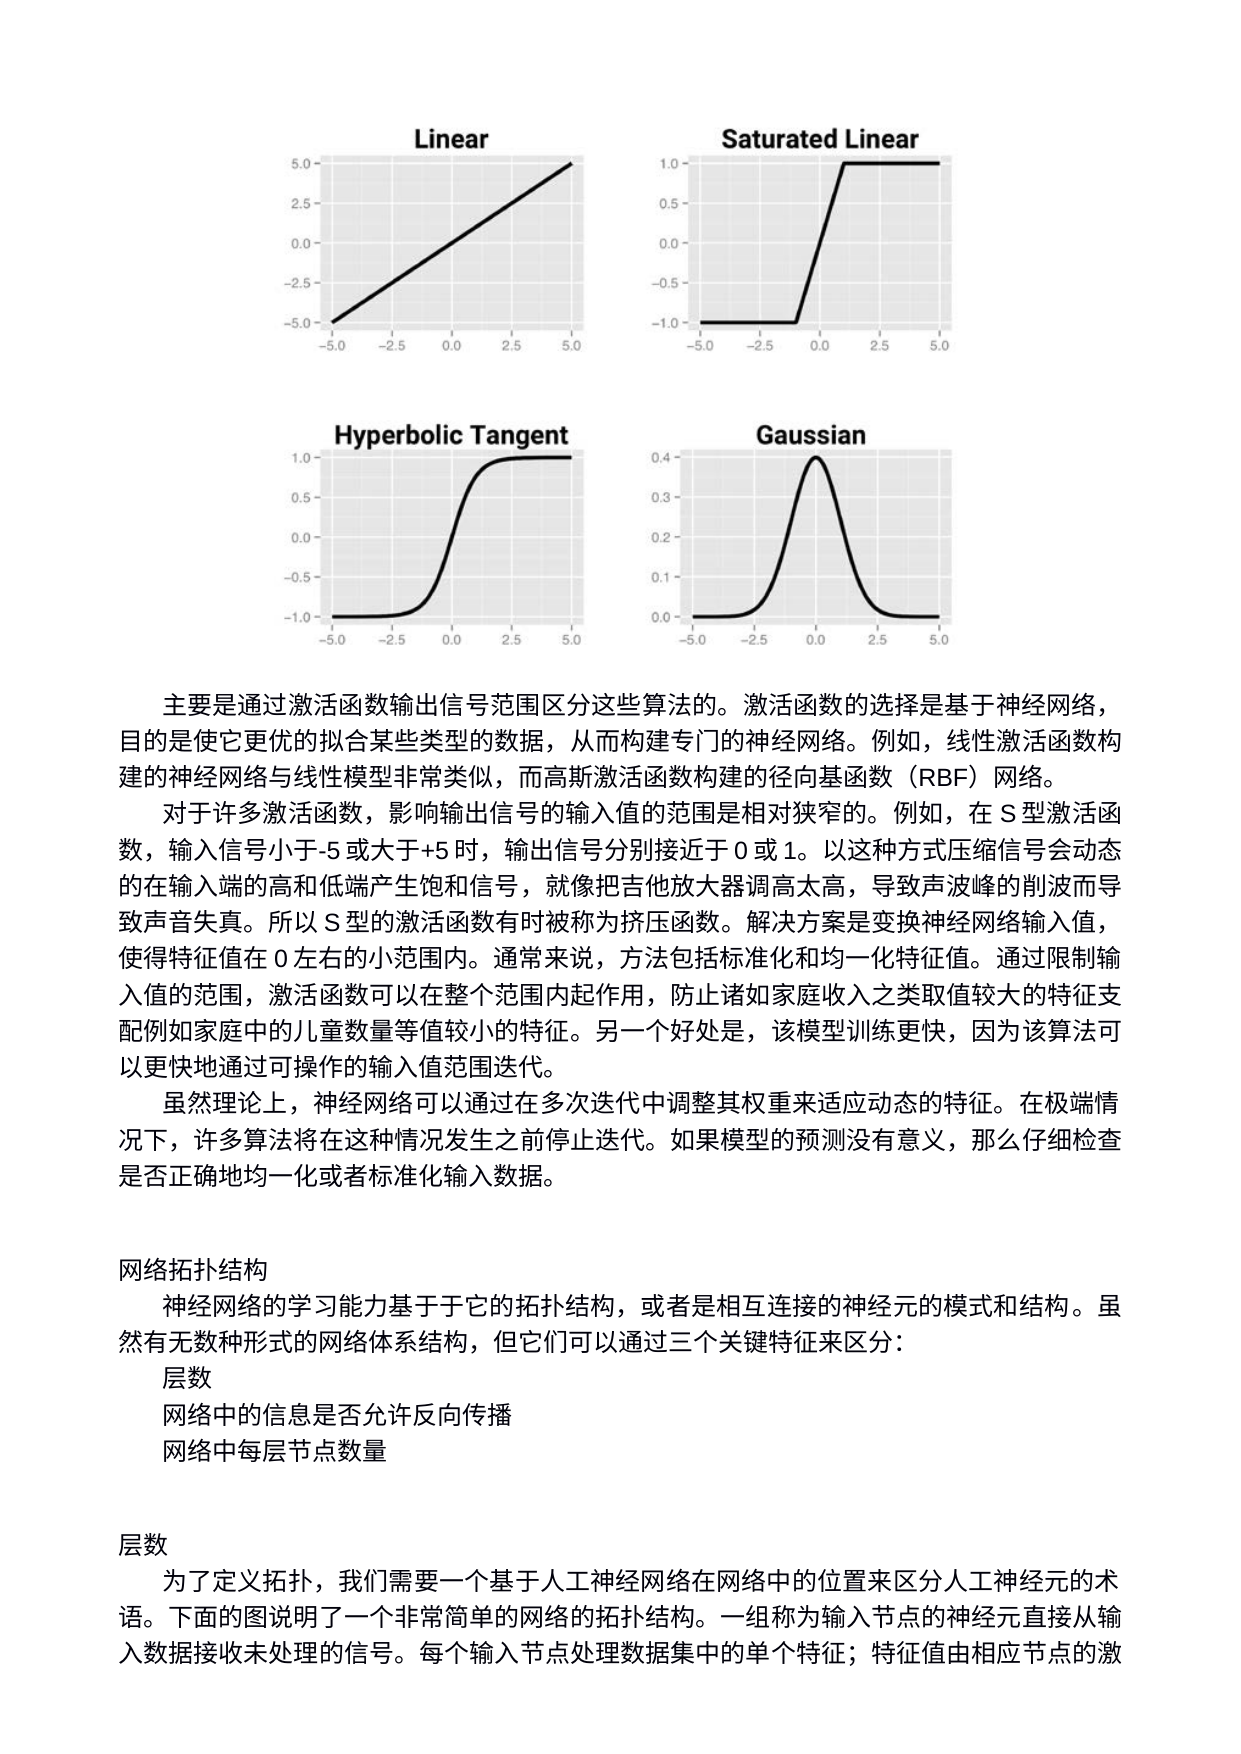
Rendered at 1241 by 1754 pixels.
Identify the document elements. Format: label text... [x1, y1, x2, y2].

text 网络中的信息是否允许反向传播 [118, 1395, 1122, 1431]
text 对于许多激活函数，影响输出信号的输入值的范围是相对狭窄的。例如，在S型激活函数，输入信号小于-5或大于+5时，输出信号分别接近于0或1。以这种方式压缩信号会动态的在输入端的高和低端产生饱和信号，就像把吉他放大器调高太高，导致声波峰的削波而导致声音失真。所以S型的激活函数有时被称为挤压函数。解决方案是变换神经网络输入值，使得特征值在0左右的小范围内。通常来说，方法包括标准化和均一化特征值。通过限制输入值的范围，激活函数可以在整个范围内起作用，防止诸如家庭收入之类取值较大的特征支配例如家庭中的儿童数量等值较小的特征。另一个好处是，该模型训练更快，因为该算法可以更快地通过可操作的输入值范围迭代。 [118, 794, 1122, 1084]
text 网络拓扑结构 [118, 1250, 1122, 1286]
text 为了定义拓扑，我们需要一个基于人工神经网络在网络中的位置来区分人工神经元的术语。下面的图说明了一个非常简单的网络的拓扑结构。一组称为输入节点的神经元直接从输入数据接收未处理的信号。每个输入节点处理数据集中的单个特征；特征值由相应节点的激 [118, 1561, 1122, 1670]
text 主要是通过激活函数输出信号范围区分这些算法的。激活函数的选择是基于神经网络，目的是使它更优的拟合某些类型的数据，从而构建专门的神经网络。例如，线性激活函数构建的神经网络与线性模型非常类似，而高斯激活函数构建的径向基函数（RBF）网络。 [118, 685, 1122, 794]
text 虽然理论上，神经网络可以通过在多次迭代中调整其权重来适应动态的特征。在极端情况下，许多算法将在这种情况发生之前停止迭代。如果模型的预测没有意义，那么仔细检查是否正确地均一化或者标准化输入数据。 [118, 1084, 1122, 1193]
text 神经网络的学习能力基于于它的拓扑结构，或者是相互连接的神经元的模式和结构。虽然有无数种形式的网络体系结构，但它们可以通过三个关键特征来区分： [118, 1286, 1122, 1359]
text 层数 [118, 1525, 1122, 1561]
text 网络中每层节点数量 [118, 1431, 1122, 1468]
text 层数 [118, 1359, 1122, 1395]
